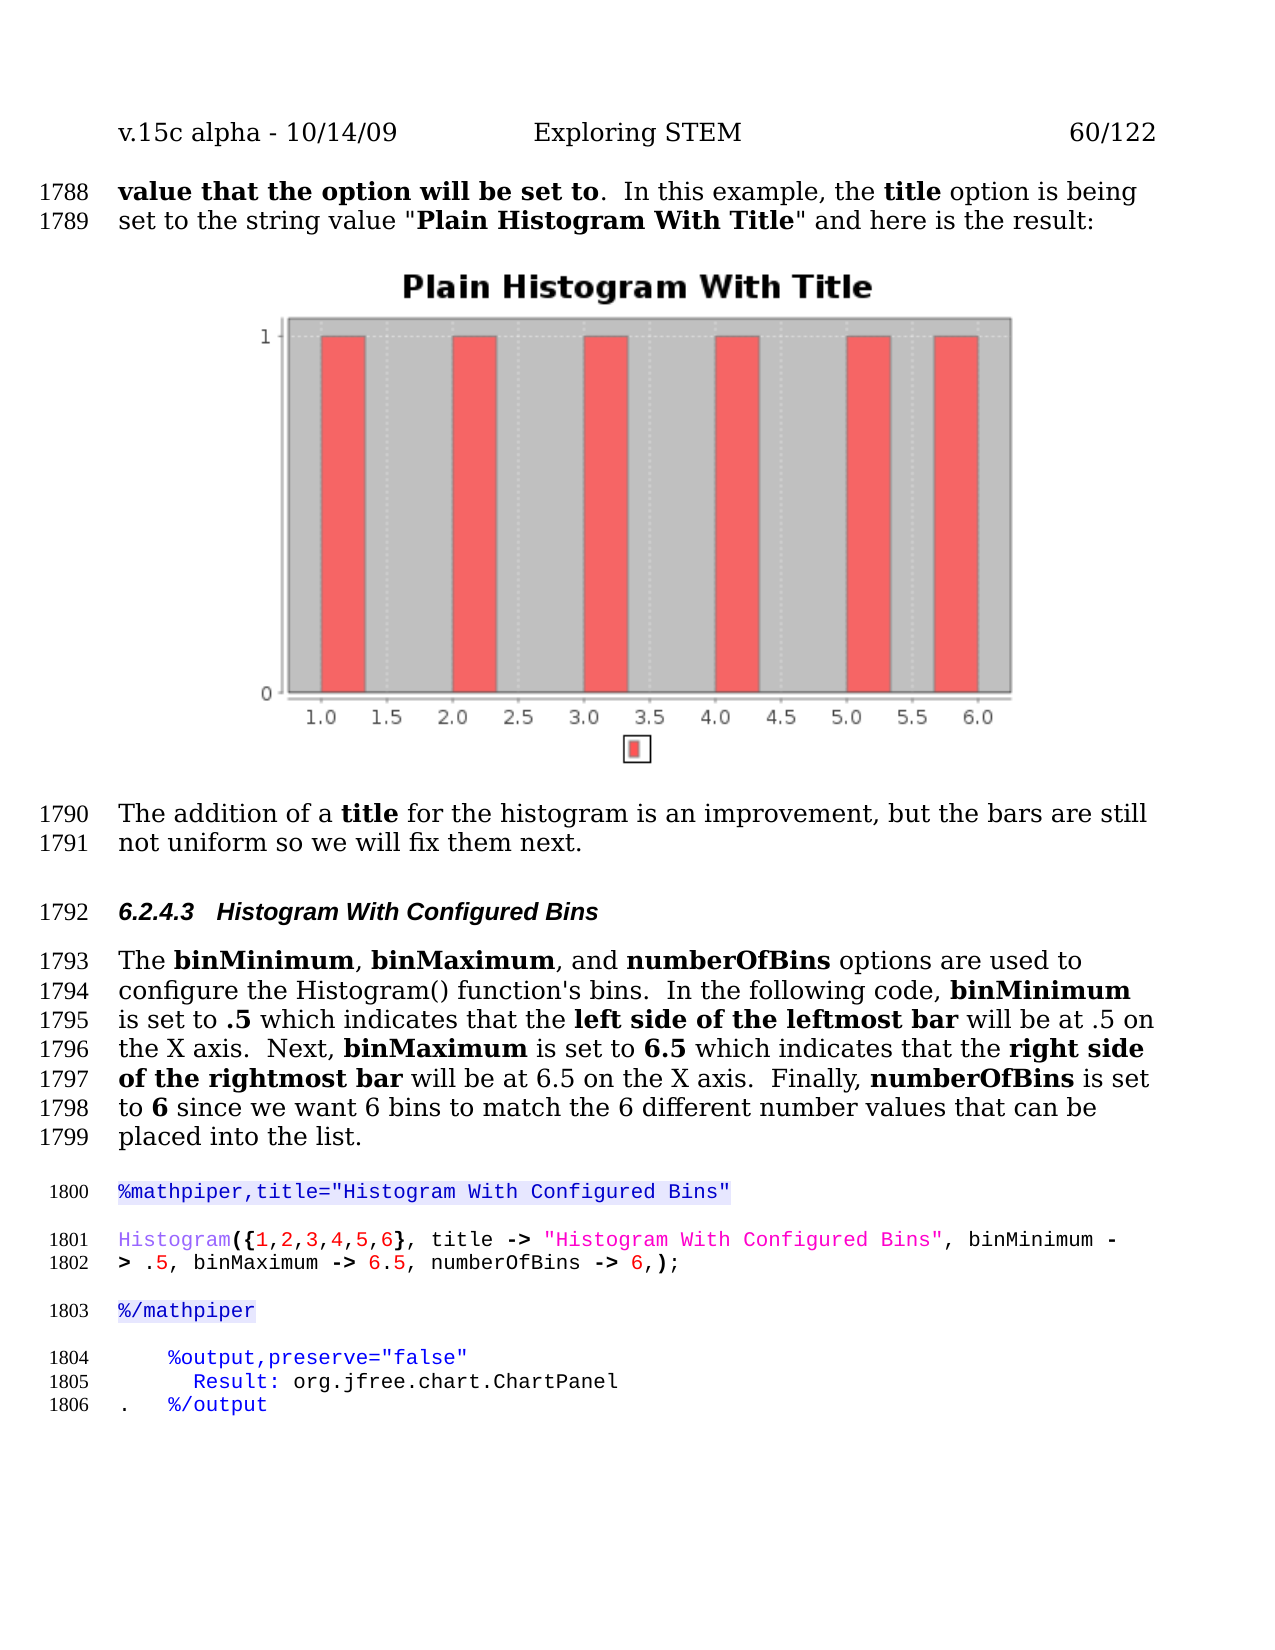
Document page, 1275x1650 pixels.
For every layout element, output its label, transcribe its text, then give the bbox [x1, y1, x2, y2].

text Histogram({1,2,3,4,5,6}, title -> "Histogram With Configured Bins", binMinimum -> .5, binMaximum -> 6.5, numberOfBins -> 6,); [118, 1229, 1157, 1276]
text value that the option will be set to. In this example, the title option is being set to the string value "Plain Histogram With Title" and here is the result: [118, 177, 1157, 236]
picture [245, 267, 1030, 765]
text . %/output [118, 1394, 1157, 1418]
text The addition of a title for the histogram is an improvement, but the bars are still not uniform so we will fix them next. [118, 799, 1157, 858]
subtitle Histogram With Configured Bins [118, 897, 1157, 925]
text Result: org.jfree.chart.ChartPanel [118, 1371, 1157, 1394]
text The binMinimum, binMaximum, and numberOfBins options are used to configure the Histogram() function's bins. In the following code, binMinimum is set to .5 which indicates that the left side of the leftmost bar will be at .5 on the X axis. Next, binMaximum is set to 6.5 which indicates that the right side of the rightmost bar will be at 6.5 on the X axis. Finally, numberOfBins is set to 6 since we want 6 bins to match the 6 different number values that can be placed into the list. [118, 946, 1157, 1152]
text %mathpiper,title="Histogram With Configured Bins" [118, 1181, 1157, 1205]
text %output,preserve="false" [118, 1347, 1157, 1371]
text %/mathpiper [118, 1300, 1157, 1323]
